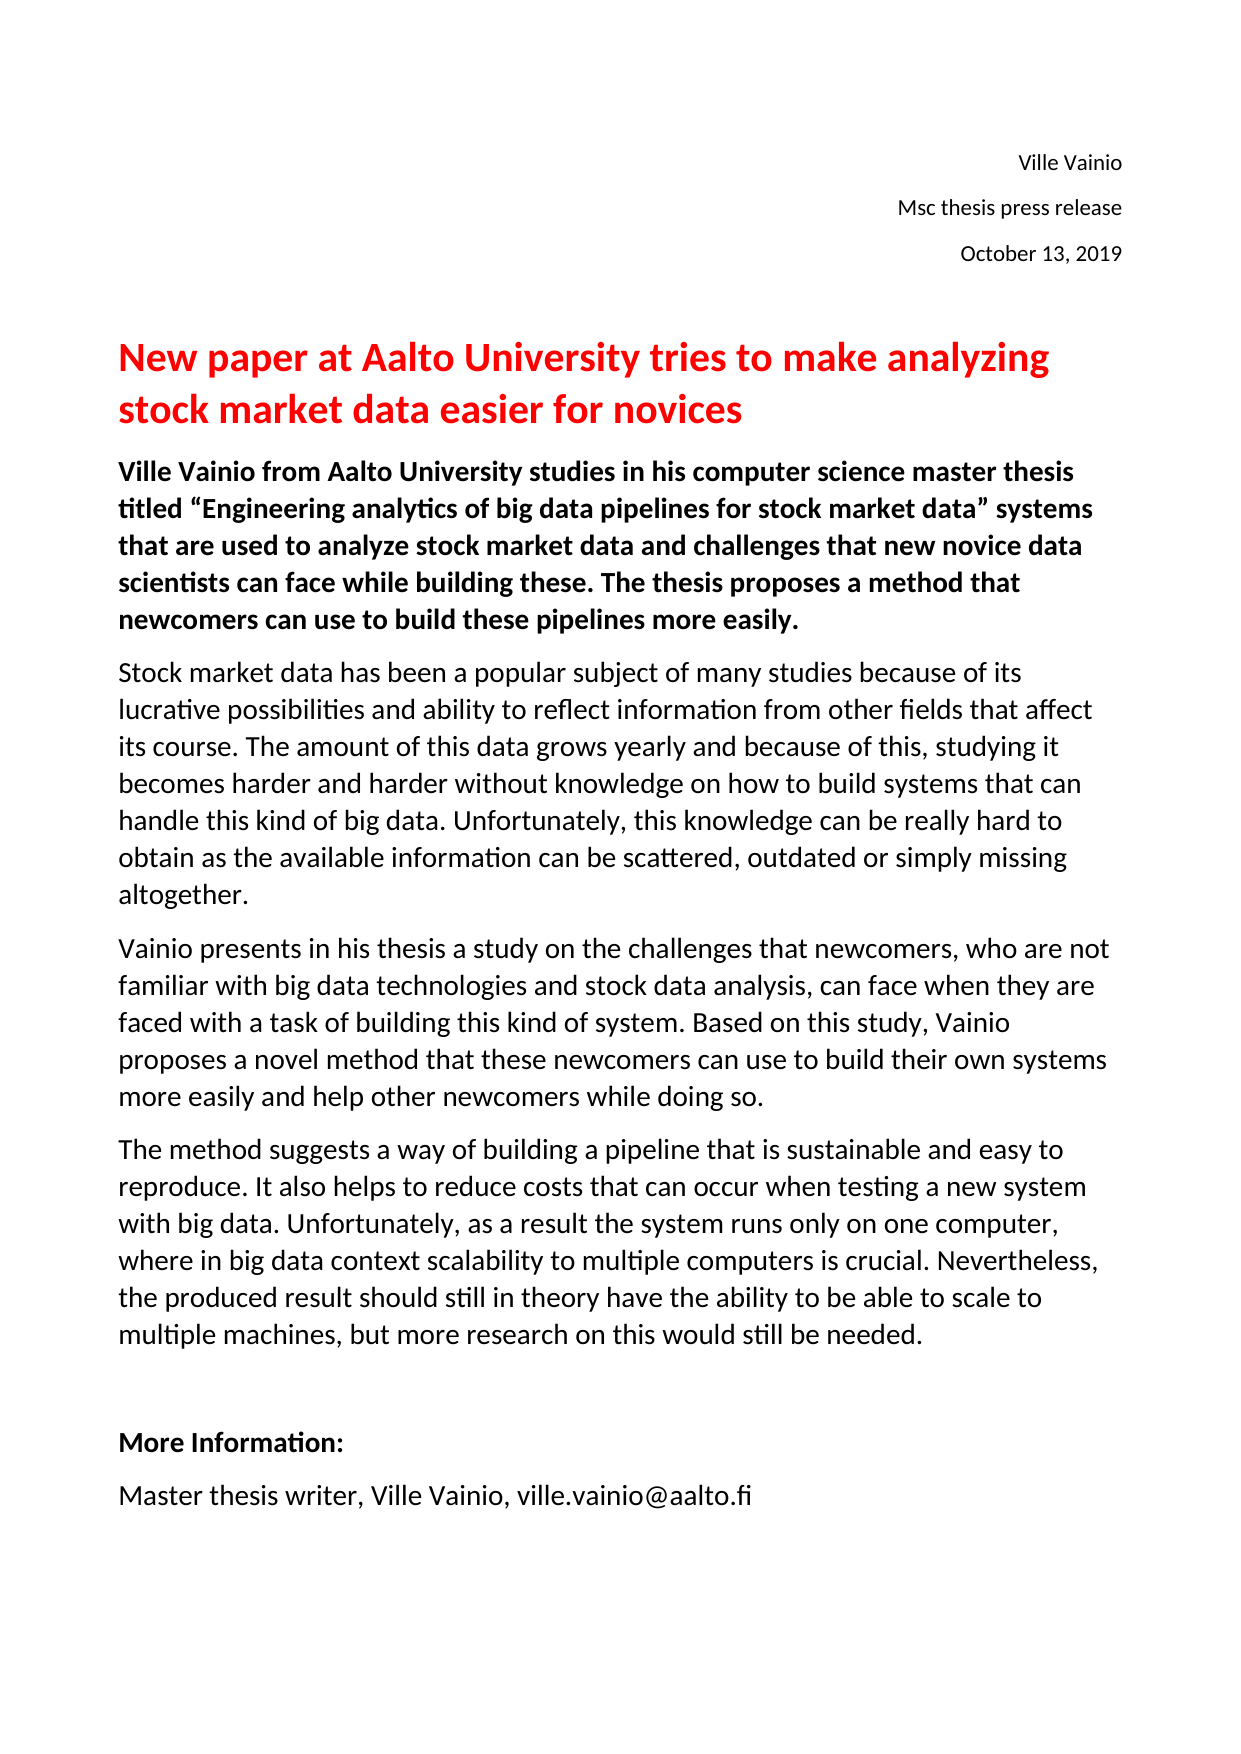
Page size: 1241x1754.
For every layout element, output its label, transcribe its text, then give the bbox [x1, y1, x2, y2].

text Master thesis writer, Ville Vainio, ville.vainio@aalto.fi [118, 1477, 1122, 1513]
text October 13, 2019 [118, 239, 1122, 267]
text Msc thesis press release [118, 193, 1122, 221]
text The method suggests a way of building a pipeline that is sustainable and easy to reproduce. It also helps to reduce costs that can occur when testing a new system with big data. Unfortunately, as a result the system runs only on one computer, where in big data context scalability to multiple computers is crucial. Nevertheless, the produced result should still in theory have the ability to be able to scale to multiple machines, but more research on this would still be needed. [118, 1131, 1122, 1352]
text Stock market data has been a popular subject of many studies because of its lucrative possibilities and ability to reflect information from other fields that affect its course. The amount of this data grows yearly and because of this, studying it becomes harder and harder without knowledge on how to build systems that can handle this kind of big data. Unfortunately, this knowledge can be really hard to obtain as the available information can be scattered, outdated or simply missing altogether. [118, 654, 1122, 912]
text More Information: [118, 1424, 1122, 1459]
text Ville Vainio from Aalto University studies in his computer science master thesis titled “Engineering analytics of big data pipelines for stock market data” systems that are used to analyze stock market data and challenges that new novice data scientists can face while building these. The thesis proposes a method that newcomers can use to build these pipelines more easily. [118, 453, 1122, 636]
text New paper at Aalto University tries to make analyzing stock market data easier for novices [118, 331, 1122, 434]
text Vainio presents in his thesis a study on the challenges that newcomers, who are not familiar with big data technologies and stock data analysis, can face when they are faced with a task of building this kind of system. Based on this study, Vainio proposes a novel method that these newcomers can use to build their own systems more easily and help other newcomers while doing so. [118, 930, 1122, 1113]
text Ville Vainio [118, 148, 1122, 176]
